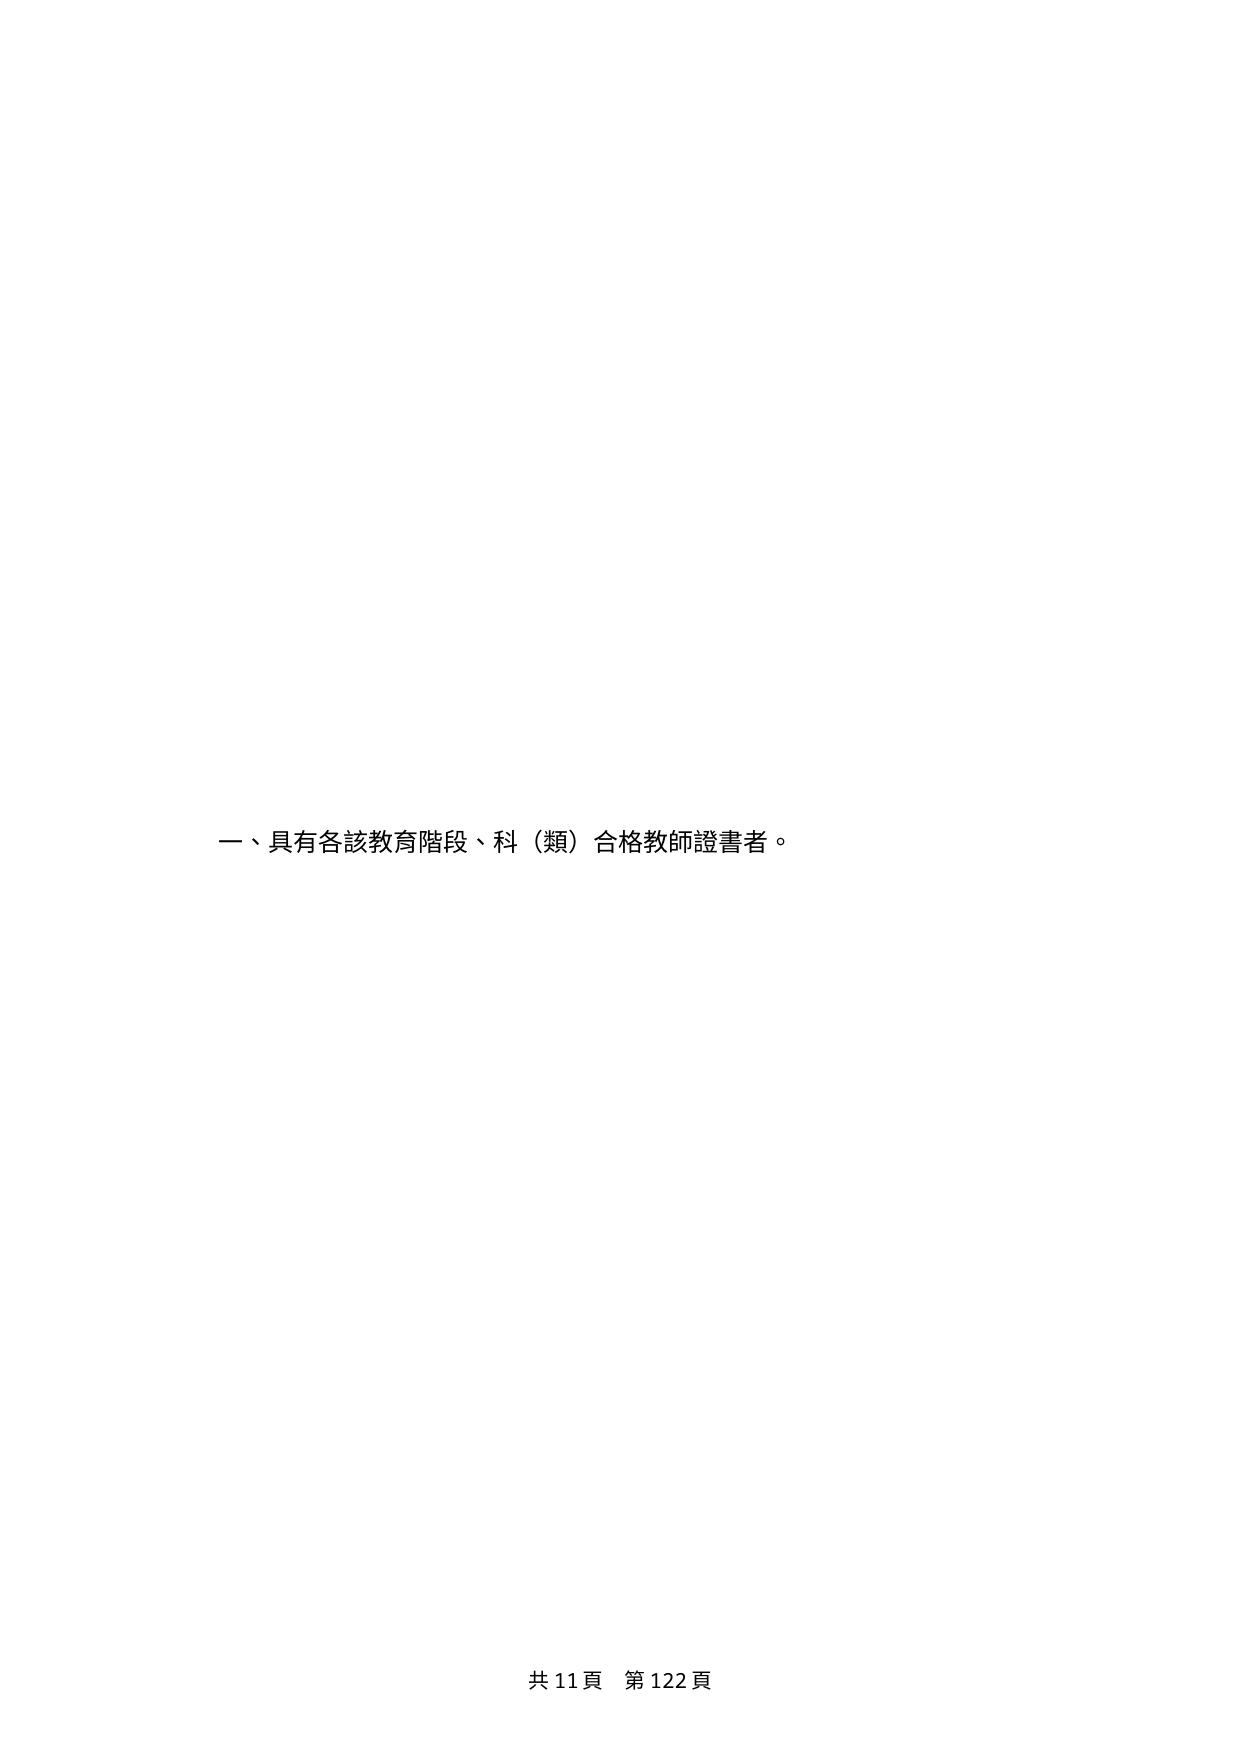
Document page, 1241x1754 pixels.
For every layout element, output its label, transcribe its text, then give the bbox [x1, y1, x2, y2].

text 一、具有各該教育階段、科（類）合格教師證書者。 [118, 799, 1122, 862]
